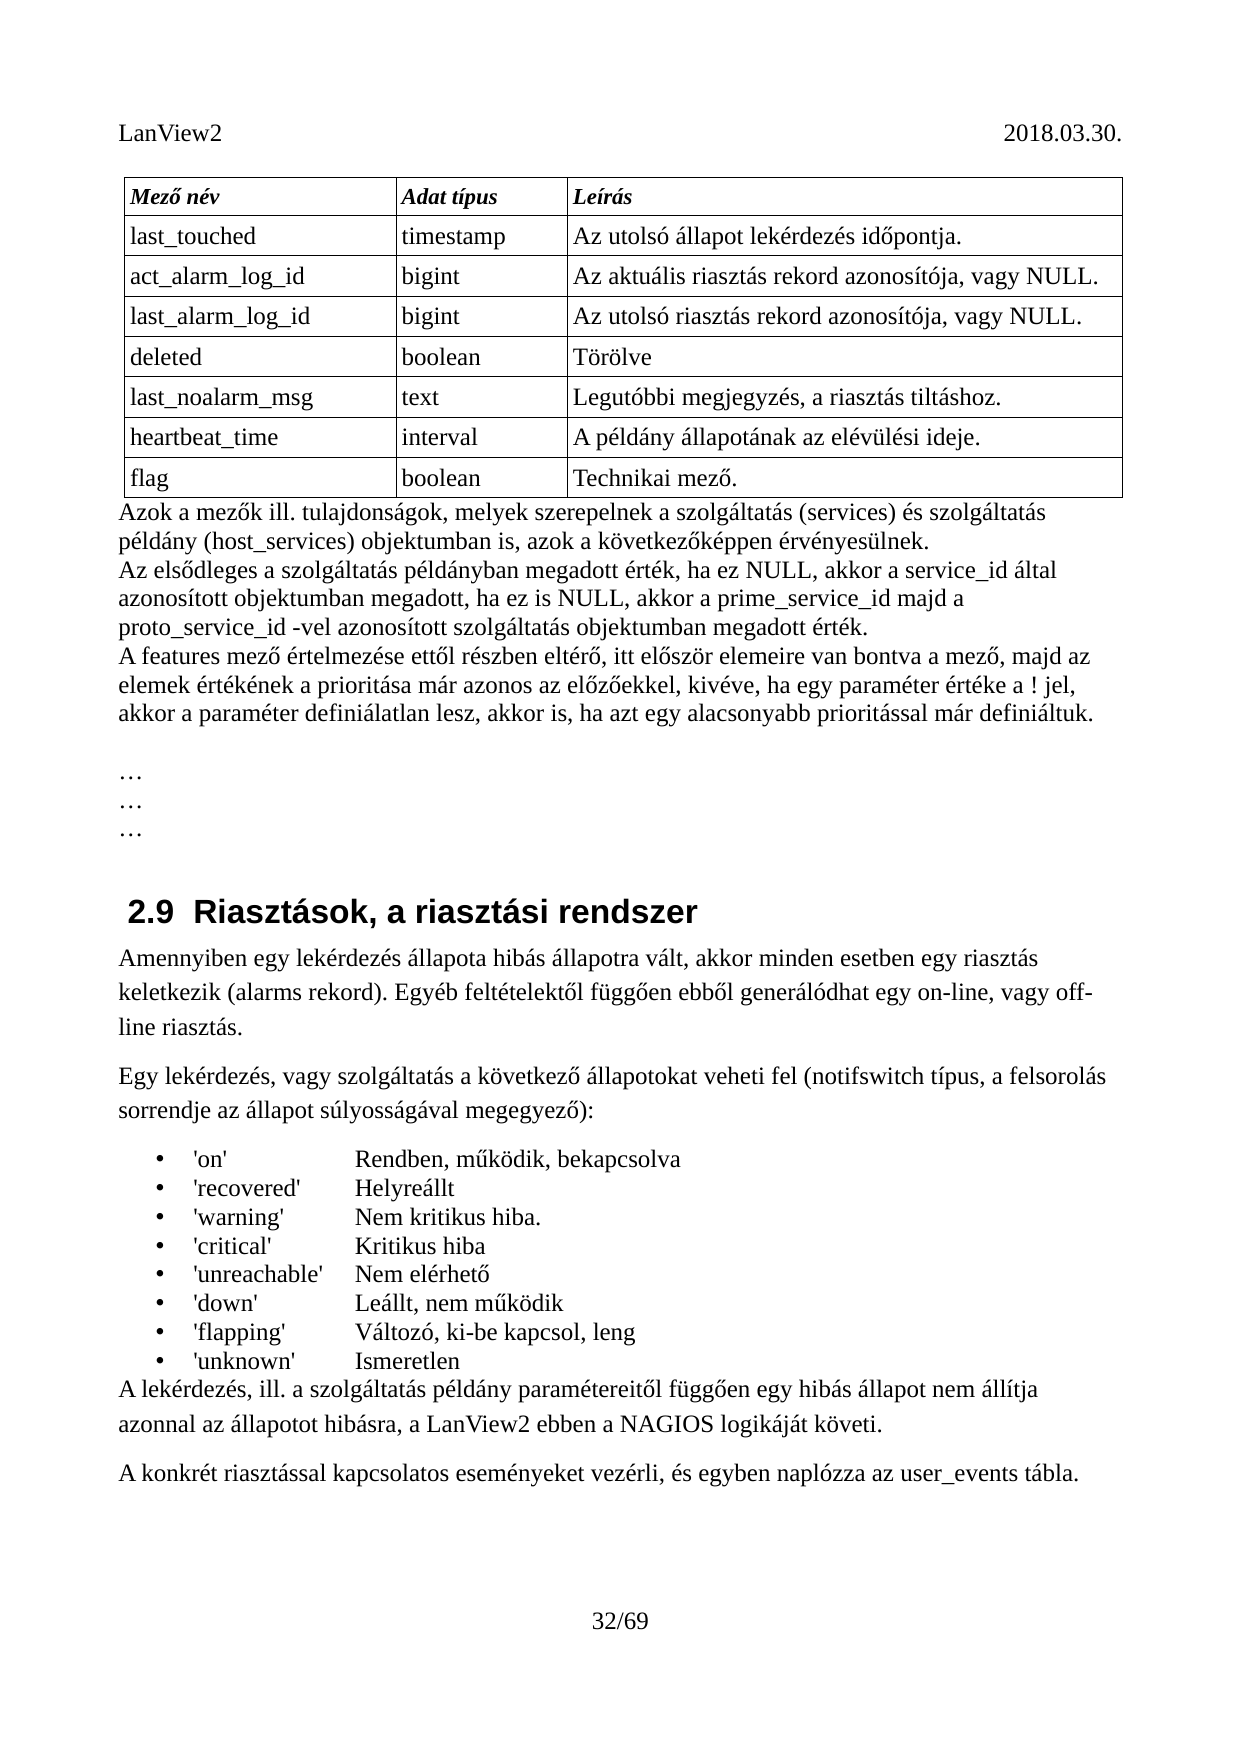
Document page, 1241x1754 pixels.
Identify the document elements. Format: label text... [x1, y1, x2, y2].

list 'down' Leállt, nem működik [156, 1288, 1122, 1317]
text A konkrét riasztással kapcsolatos eseményeket vezérli, és egyben naplózza az user_events tábla. [118, 1458, 1122, 1487]
list 'critical' Kritikus hiba [156, 1231, 1122, 1259]
table_cell Az utolsó állapot lekérdezés időpontja. [568, 216, 1122, 255]
table_cell Az aktuális riasztás rekord azonosítója, vagy NULL. [568, 256, 1122, 296]
list 'on' Rendben, működik, bekapcsolva [156, 1144, 1122, 1173]
text Az elsődleges a szolgáltatás példányban megadott érték, ha ez NULL, akkor a service_id által azonosított objektumban megadott, ha ez is NULL, akkor a prime_service_id majd a proto_service_id -vel azonosított szolgáltatás objektumban megadott érték. [118, 555, 1122, 641]
text A features mező értelmezése ettől részben eltérő, itt először elemeire van bontva a mező, majd az elemek értékének a prioritása már azonos az előzőekkel, kivéve, ha egy paraméter értéke a ! jel, akkor a paraméter definiálatlan lesz, akkor is, ha azt egy alacsonyabb prioritással már definiáltuk. [118, 641, 1122, 727]
table_cell Legutóbbi megjegyzés, a riasztás tiltáshoz. [568, 377, 1122, 417]
table_cell interval [397, 418, 567, 457]
table_cell last_alarm_log_id [125, 297, 396, 336]
list 'recovered' Helyreállt [156, 1173, 1122, 1202]
list 'flapping' Változó, ki-be kapcsol, leng [156, 1317, 1122, 1346]
list 'unreachable' Nem elérhető [156, 1259, 1122, 1288]
table_cell Technikai mező. [568, 458, 1122, 497]
table_cell deleted [125, 337, 396, 376]
table_cell last_touched [125, 216, 396, 255]
table_cell Az utolsó riasztás rekord azonosítója, vagy NULL. [568, 297, 1122, 336]
table_cell flag [125, 458, 396, 497]
subtitle Riasztások, a riasztási rendszer [118, 892, 1122, 931]
table_header Leírás [568, 178, 1122, 215]
table_cell text [397, 377, 567, 417]
table_cell boolean [397, 458, 567, 497]
list 'unknown' Ismeretlen [156, 1346, 1122, 1374]
table_cell boolean [397, 337, 567, 376]
text … [118, 785, 1122, 813]
table_cell timestamp [397, 216, 567, 255]
table_cell last_noalarm_msg [125, 377, 396, 417]
text … [118, 756, 1122, 785]
text Amennyiben egy lekérdezés állapota hibás állapotra vált, akkor minden esetben egy riasztás keletkezik (alarms rekord). Egyéb feltételektől függően ebből generálódhat egy on-line, vagy off-line riasztás. [118, 943, 1122, 1041]
text Egy lekérdezés, vagy szolgáltatás a következő állapotokat veheti fel (notifswitch típus, a felsorolás sorrendje az állapot súlyosságával megegyező): [118, 1061, 1122, 1124]
table_header Adat típus [397, 178, 567, 215]
table_header Mező név [125, 178, 396, 215]
list 'warning' Nem kritikus hiba. [156, 1202, 1122, 1231]
text … [118, 813, 1122, 842]
table_cell act_alarm_log_id [125, 256, 396, 296]
table_cell bigint [397, 297, 567, 336]
table_cell heartbeat_time [125, 418, 396, 457]
table_cell bigint [397, 256, 567, 296]
table_cell A példány állapotának az elévülési ideje. [568, 418, 1122, 457]
table_cell Törölve [568, 337, 1122, 376]
text A lekérdezés, ill. a szolgáltatás példány paramétereitől függően egy hibás állapot nem állítja azonnal az állapotot hibásra, a LanView2 ebben a NAGIOS logikáját követi. [118, 1374, 1122, 1438]
text Azok a mezők ill. tulajdonságok, melyek szerepelnek a szolgáltatás (services) és szolgáltatás példány (host_services) objektumban is, azok a következőképpen érvényesülnek. [118, 497, 1122, 555]
